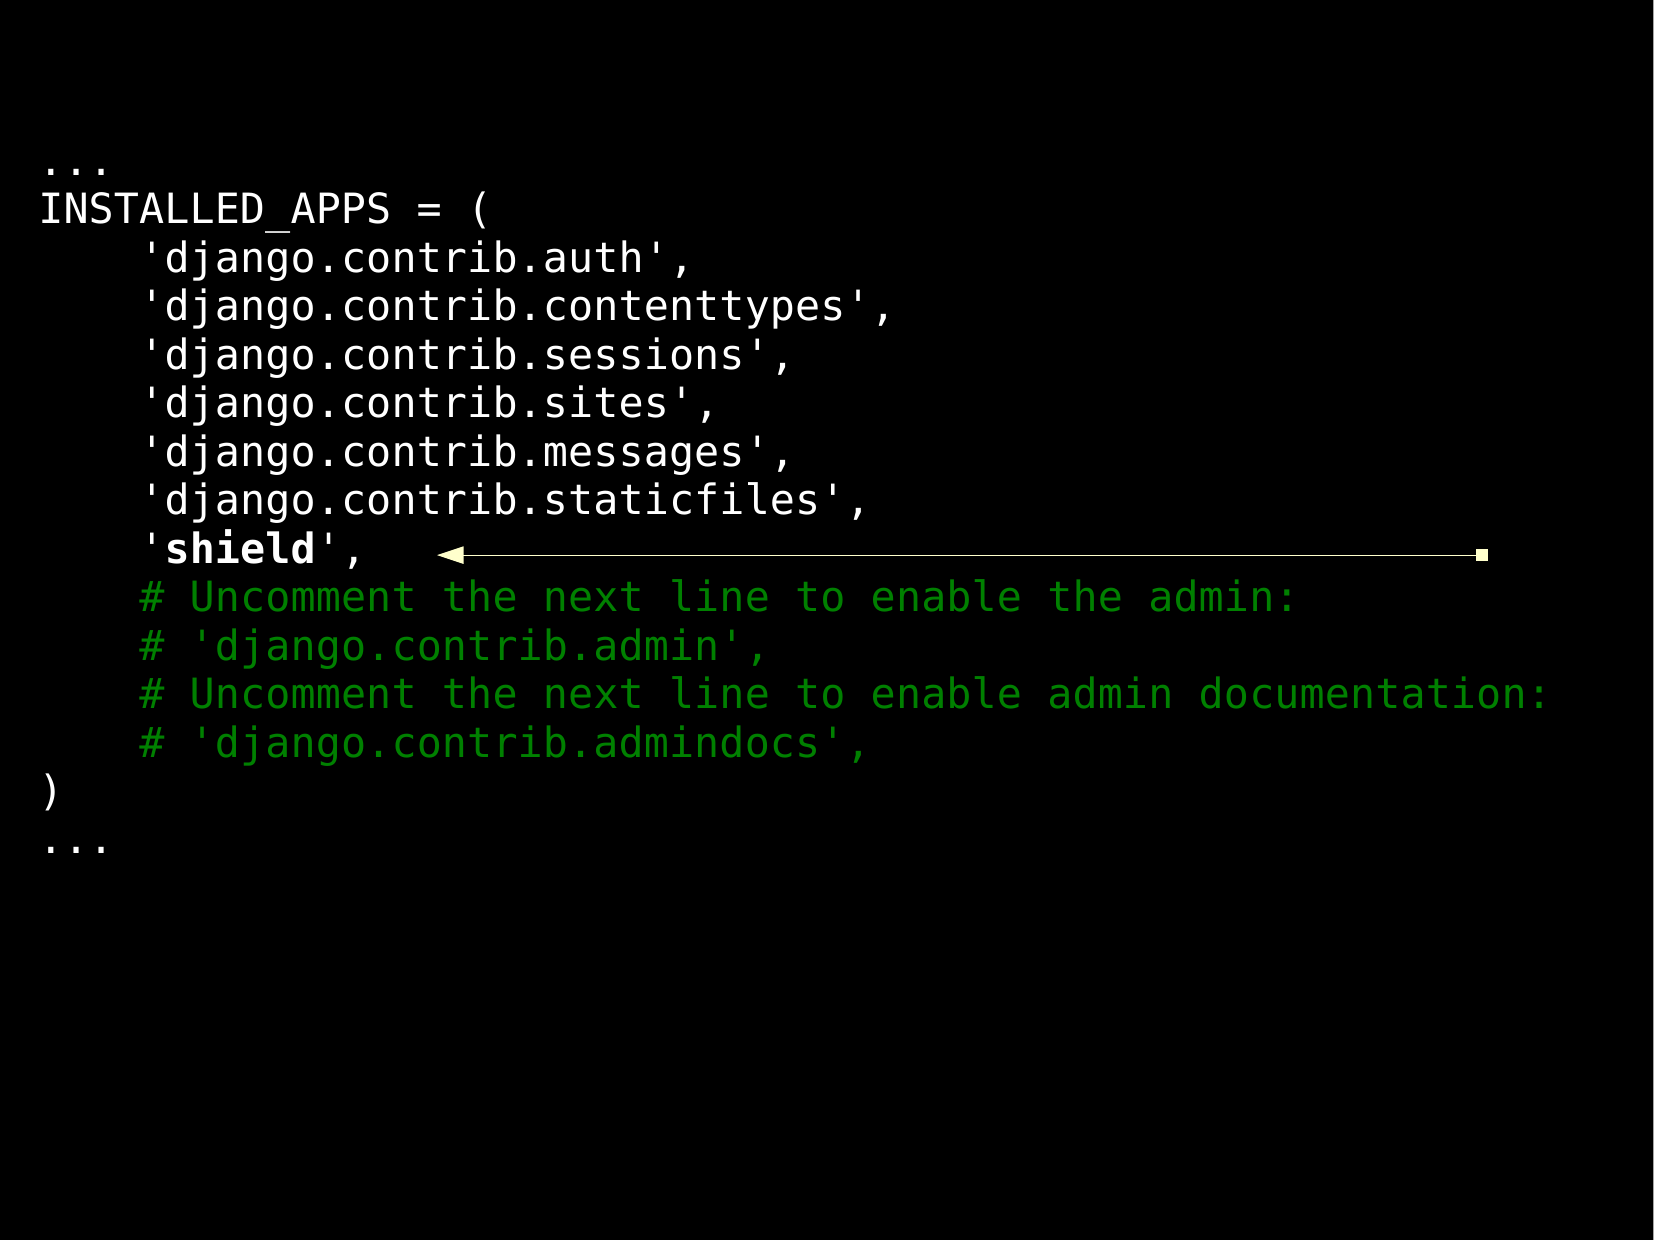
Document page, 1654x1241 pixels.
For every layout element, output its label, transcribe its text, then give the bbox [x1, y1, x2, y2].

text_box ... INSTALLED_APPS = ( 'django.contrib.auth', 'django.contrib.contenttypes', 'django.contrib.sessions', 'django.contrib.sites', 'django.contrib.messages', 'django.contrib.staticfiles', 'shield', # Uncomment the next line to enable the admin: # 'django.contrib.admin', # Uncomment the next line to enable admin documentation: # 'django.contrib.admindocs', ) ... [23, 82, 1654, 877]
